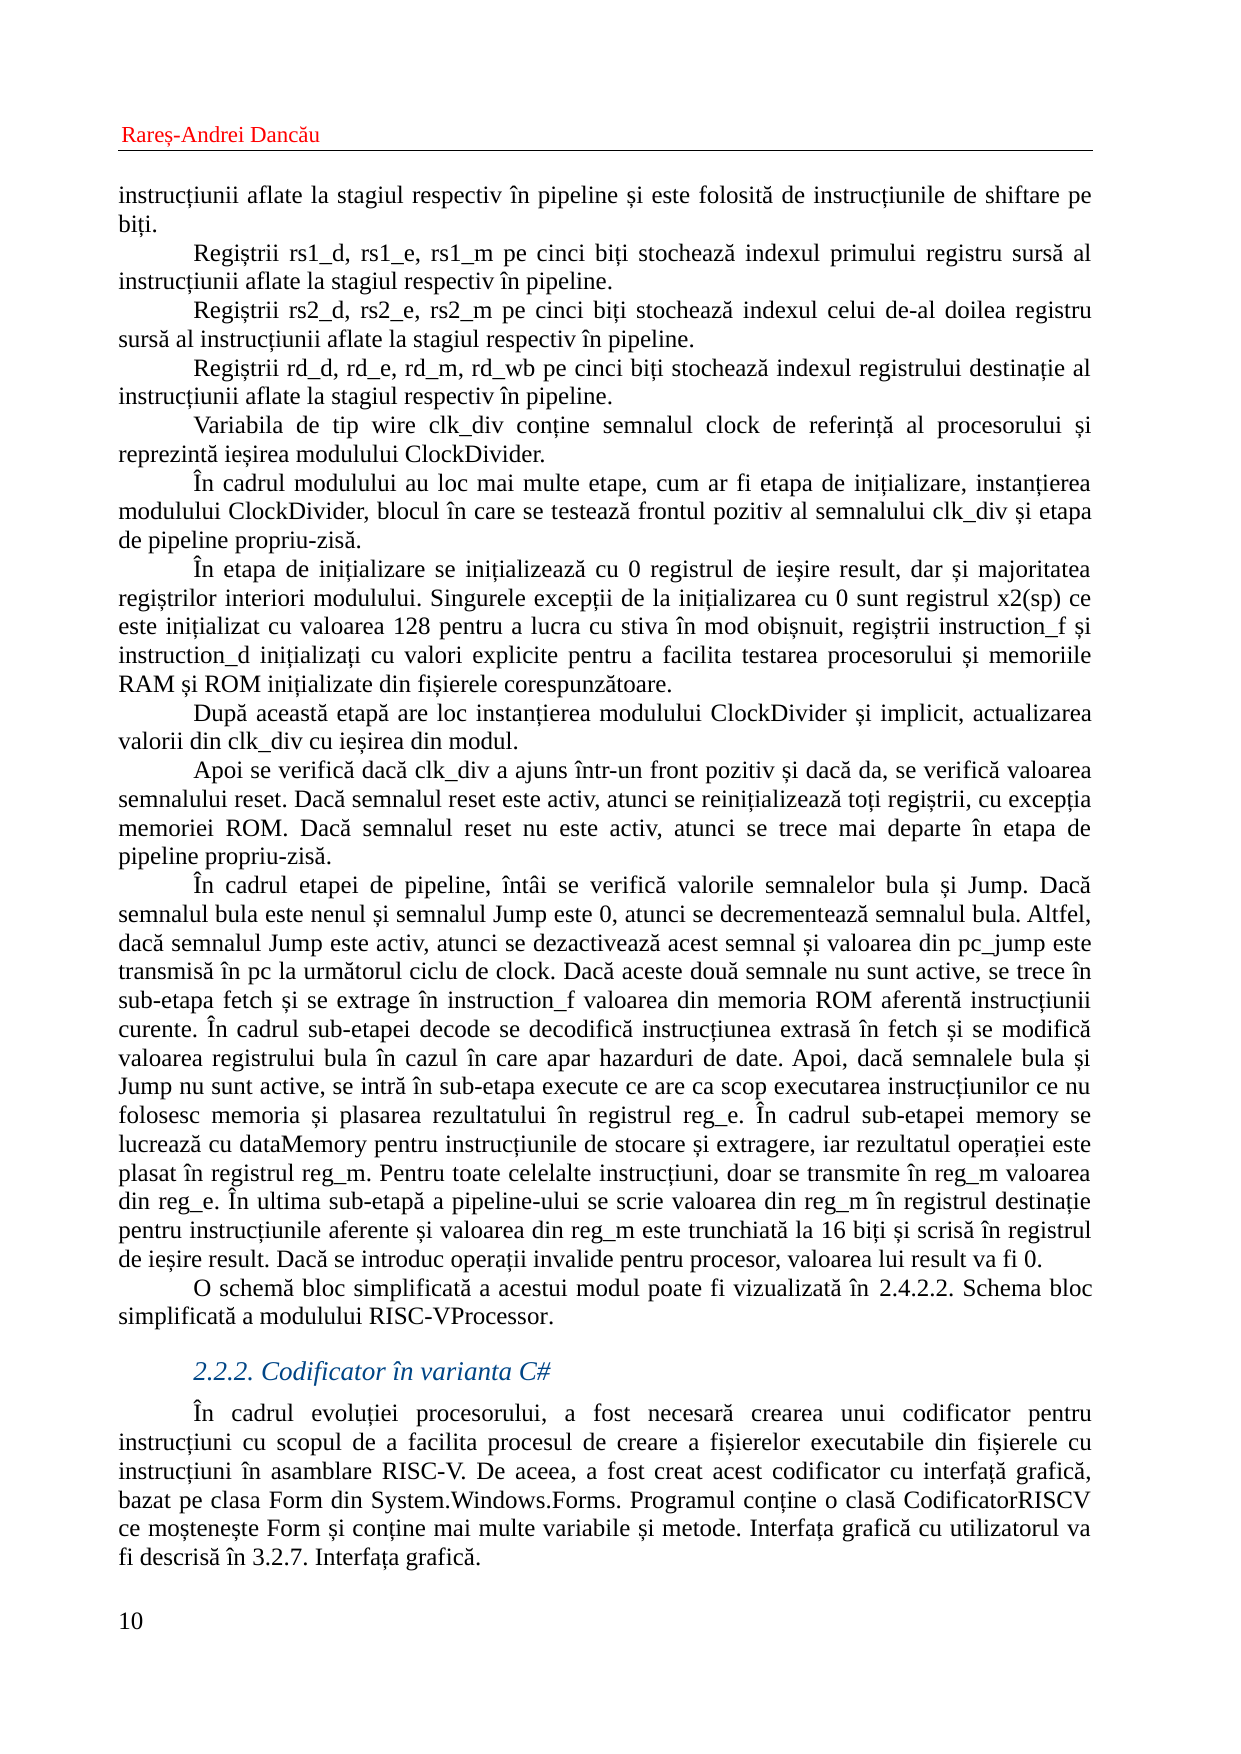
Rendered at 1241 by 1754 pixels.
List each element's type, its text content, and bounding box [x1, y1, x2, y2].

text Variabila de tip wire clk_div conține semnalul clock de referință al procesorului și reprezintă ieșirea modulului ClockDivider. [118, 410, 1093, 468]
text În cadrul evoluției procesorului, a fost necesară crearea unui codificator pentru instrucțiuni cu scopul de a facilita procesul de creare a fișierelor executabile din fișierele cu instrucțiuni în asamblare RISC-V. De aceea, a fost creat acest codificator cu interfață grafică, bazat pe clasa Form din System.Windows.Forms. Programul conține o clasă CodificatorRISCV ce moștenește Form și conține mai multe variabile și metode. Interfața grafică cu utilizatorul va fi descrisă în 3.2.7. Interfața grafică. [118, 1398, 1093, 1571]
subtitle Codificator în varianta C# [193, 1355, 1093, 1386]
text În cadrul modulului au loc mai multe etape, cum ar fi etapa de inițializare, instanțierea modulului ClockDivider, blocul în care se testează frontul pozitiv al semnalului clk_div și etapa de pipeline propriu-zisă. [118, 468, 1093, 554]
text O schemă bloc simplificată a acestui modul poate fi vizualizată în 2.4.2.2. Schema bloc simplificată a modulului RISC-VProcessor. [118, 1273, 1093, 1330]
text Regiștrii rs1_d, rs1_e, rs1_m pe cinci biți stochează indexul primului registru sursă al instrucțiunii aflate la stagiul respectiv în pipeline. [118, 238, 1093, 295]
text În etapa de inițializare se inițializează cu 0 registrul de ieșire result, dar și majoritatea regiștrilor interiori modulului. Singurele excepții de la inițializarea cu 0 sunt registrul x2(sp) ce este inițializat cu valoarea 128 pentru a lucra cu stiva în mod obișnuit, regiștrii instruction_f și instruction_d inițializați cu valori explicite pentru a facilita testarea procesorului și memoriile RAM și ROM inițializate din fișierele corespunzătoare. [118, 554, 1093, 698]
text Apoi se verifică dacă clk_div a ajuns într-un front pozitiv și dacă da, se verifică valoarea semnalului reset. Dacă semnalul reset este activ, atunci se reinițializează toți regiștrii, cu excepția memoriei ROM. Dacă semnalul reset nu este activ, atunci se trece mai departe în etapa de pipeline propriu-zisă. [118, 755, 1093, 870]
text În cadrul etapei de pipeline, întâi se verifică valorile semnalelor bula și Jump. Dacă semnalul bula este nenul și semnalul Jump este 0, atunci se decrementează semnalul bula. Altfel, dacă semnalul Jump este activ, atunci se dezactivează acest semnal și valoarea din pc_jump este transmisă în pc la următorul ciclu de clock. Dacă aceste două semnale nu sunt active, se trece în sub-etapa fetch și se extrage în instruction_f valoarea din memoria ROM aferentă instrucțiunii curente. În cadrul sub-etapei decode se decodifică instrucțiunea extrasă în fetch și se modifică valoarea registrului bula în cazul în care apar hazarduri de date. Apoi, dacă semnalele bula și Jump nu sunt active, se intră în sub-etapa execute ce are ca scop executarea instrucțiunilor ce nu folosesc memoria și plasarea rezultatului în registrul reg_e. În cadrul sub-etapei memory se lucrează cu dataMemory pentru instrucțiunile de stocare și extragere, iar rezultatul operației este plasat în registrul reg_m. Pentru toate celelalte instrucțiuni, doar se transmite în reg_m valoarea din reg_e. În ultima sub-etapă a pipeline-ului se scrie valoarea din reg_m în registrul destinație pentru instrucțiunile aferente și valoarea din reg_m este trunchiată la 16 biți și scrisă în registrul de ieșire result. Dacă se introduc operații invalide pentru procesor, valoarea lui result va fi 0. [118, 870, 1093, 1273]
text instrucțiunii aflate la stagiul respectiv în pipeline și este folosită de instrucțiunile de shiftare pe biți. [118, 180, 1093, 238]
text Regiștrii rs2_d, rs2_e, rs2_m pe cinci biți stochează indexul celui de-al doilea registru sursă al instrucțiunii aflate la stagiul respectiv în pipeline. [118, 295, 1093, 353]
text Regiștrii rd_d, rd_e, rd_m, rd_wb pe cinci biți stochează indexul registrului destinație al instrucțiunii aflate la stagiul respectiv în pipeline. [118, 353, 1093, 410]
text După această etapă are loc instanțierea modulului ClockDivider și implicit, actualizarea valorii din clk_div cu ieșirea din modul. [118, 698, 1093, 755]
